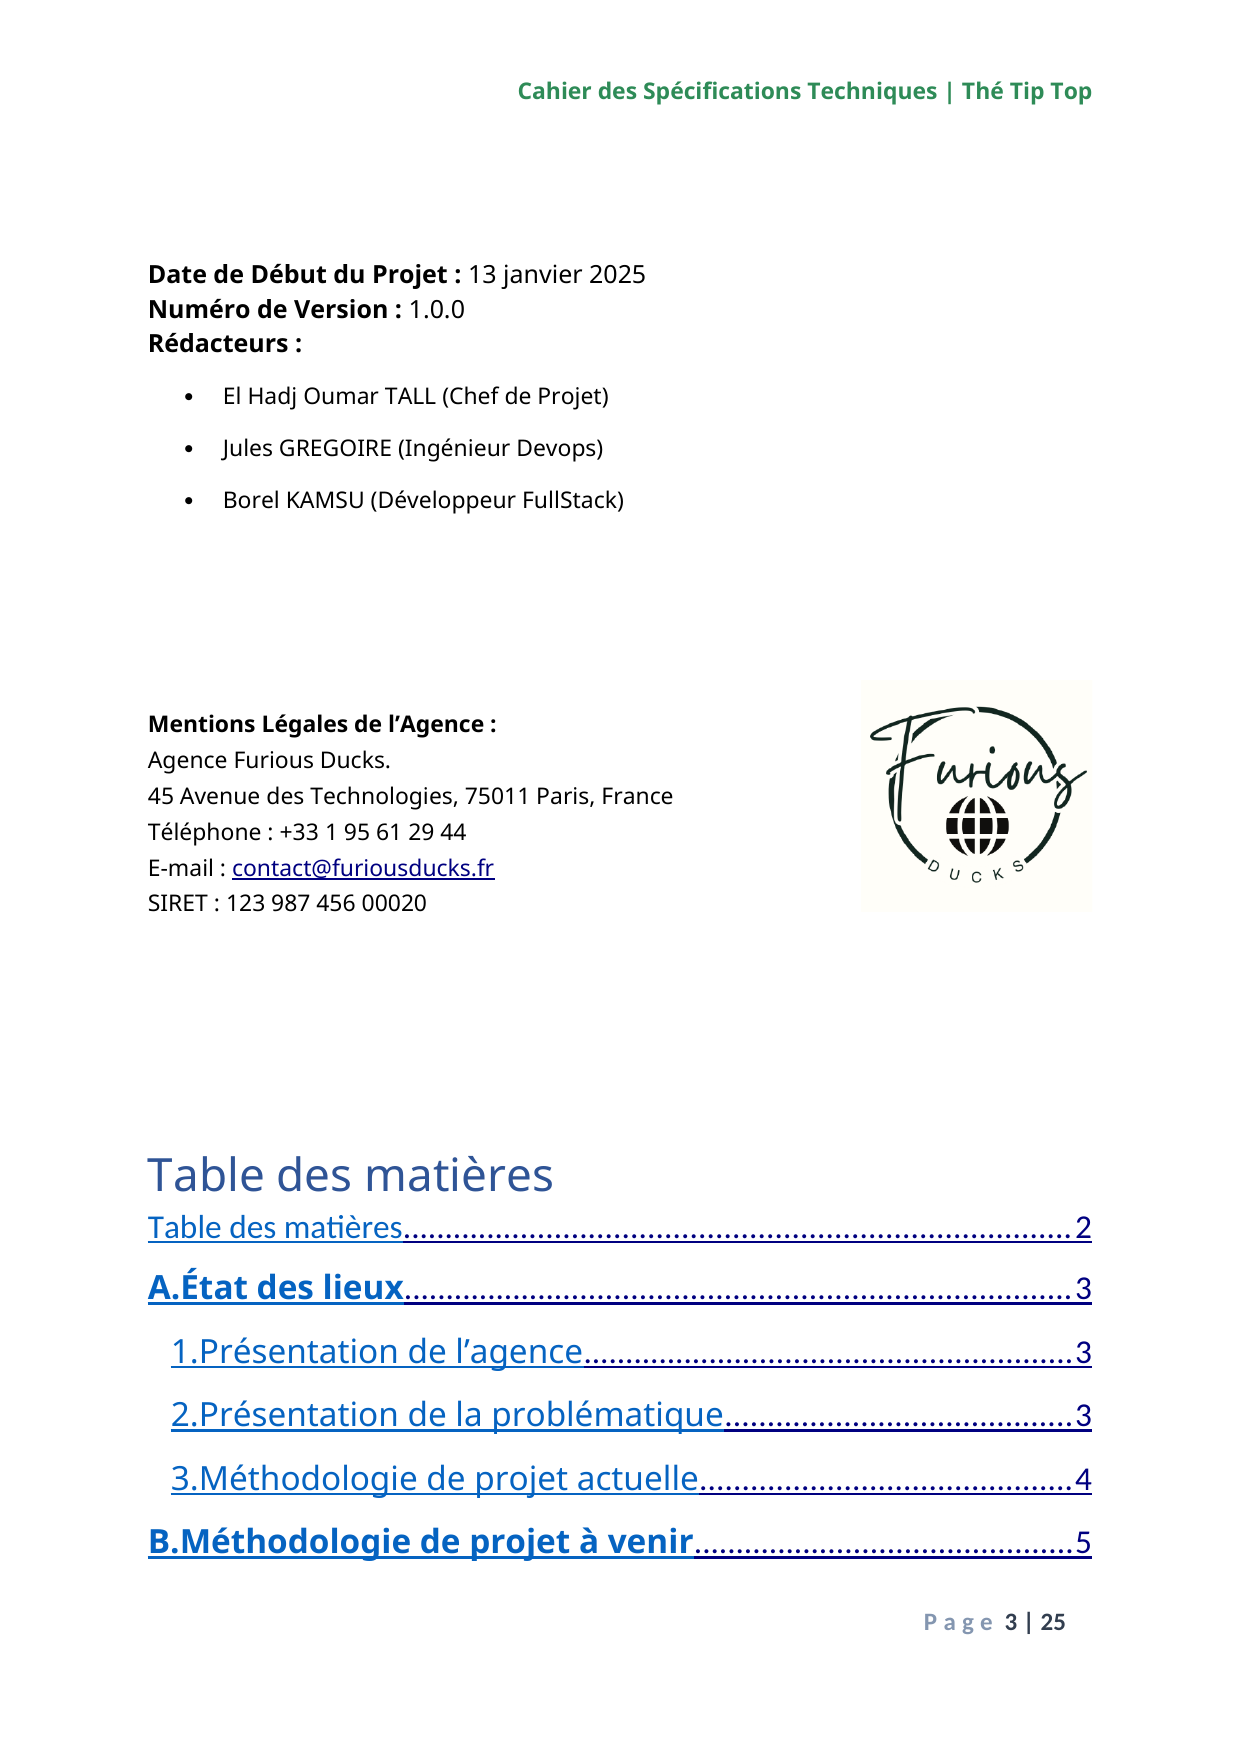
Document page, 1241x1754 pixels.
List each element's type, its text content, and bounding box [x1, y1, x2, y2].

list Jules GREGOIRE (Ingénieur Devops) [185, 432, 1093, 463]
text Agence Furious Ducks. [148, 744, 861, 775]
text 45 Avenue des Technologies, 75011 Paris, France [148, 779, 861, 811]
text B. Méthodologie de projet à venir 5 [148, 1517, 1093, 1564]
text 3. Méthodologie de projet actuelle 4 [171, 1454, 1093, 1500]
list Borel KAMSU (Développeur FullStack) [185, 484, 1093, 516]
text Table des matières 2 [148, 1206, 1093, 1247]
text Téléphone : +33 1 95 61 29 44 [148, 816, 861, 847]
text A. État des lieux 3 [148, 1263, 1093, 1309]
text 1. Présentation de l’agence 3 [171, 1327, 1093, 1373]
text Date de Début du Projet : 13 janvier 2025 Numéro de Version : 1.0.0 Rédacteurs : [148, 257, 1093, 359]
subtitle Table des matières [148, 1142, 1093, 1205]
text E-mail : contact@furiousducks.fr SIRET : 123 987 456 00020 [148, 851, 1093, 919]
list El Hadj Oumar TALL (Chef de Projet) [185, 380, 1093, 411]
text 2. Présentation de la problématique 3 [171, 1390, 1093, 1437]
text Mentions Légales de l’Agence : [148, 708, 861, 739]
